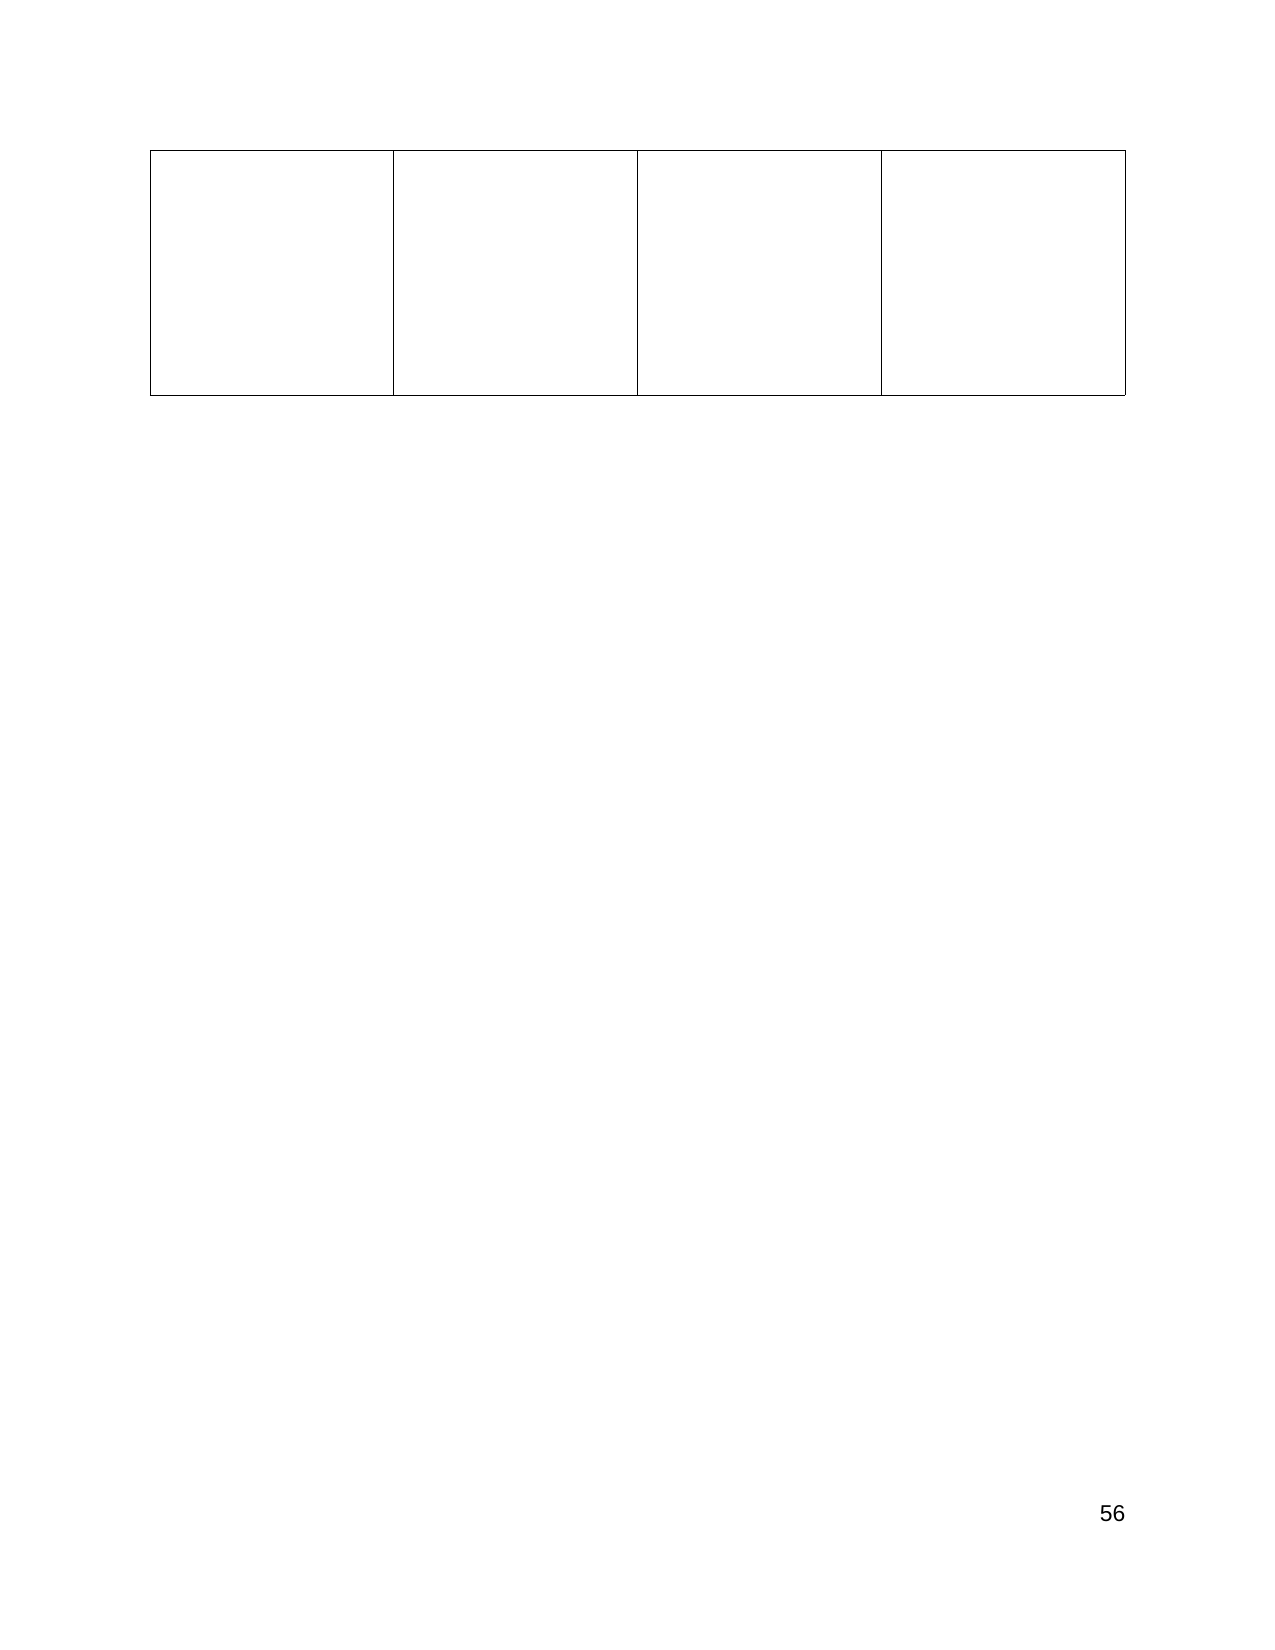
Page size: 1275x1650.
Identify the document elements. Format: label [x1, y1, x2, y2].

table_cell [394, 151, 637, 395]
table_cell [151, 151, 393, 395]
table_cell [882, 151, 1125, 395]
table_cell [638, 151, 881, 395]
